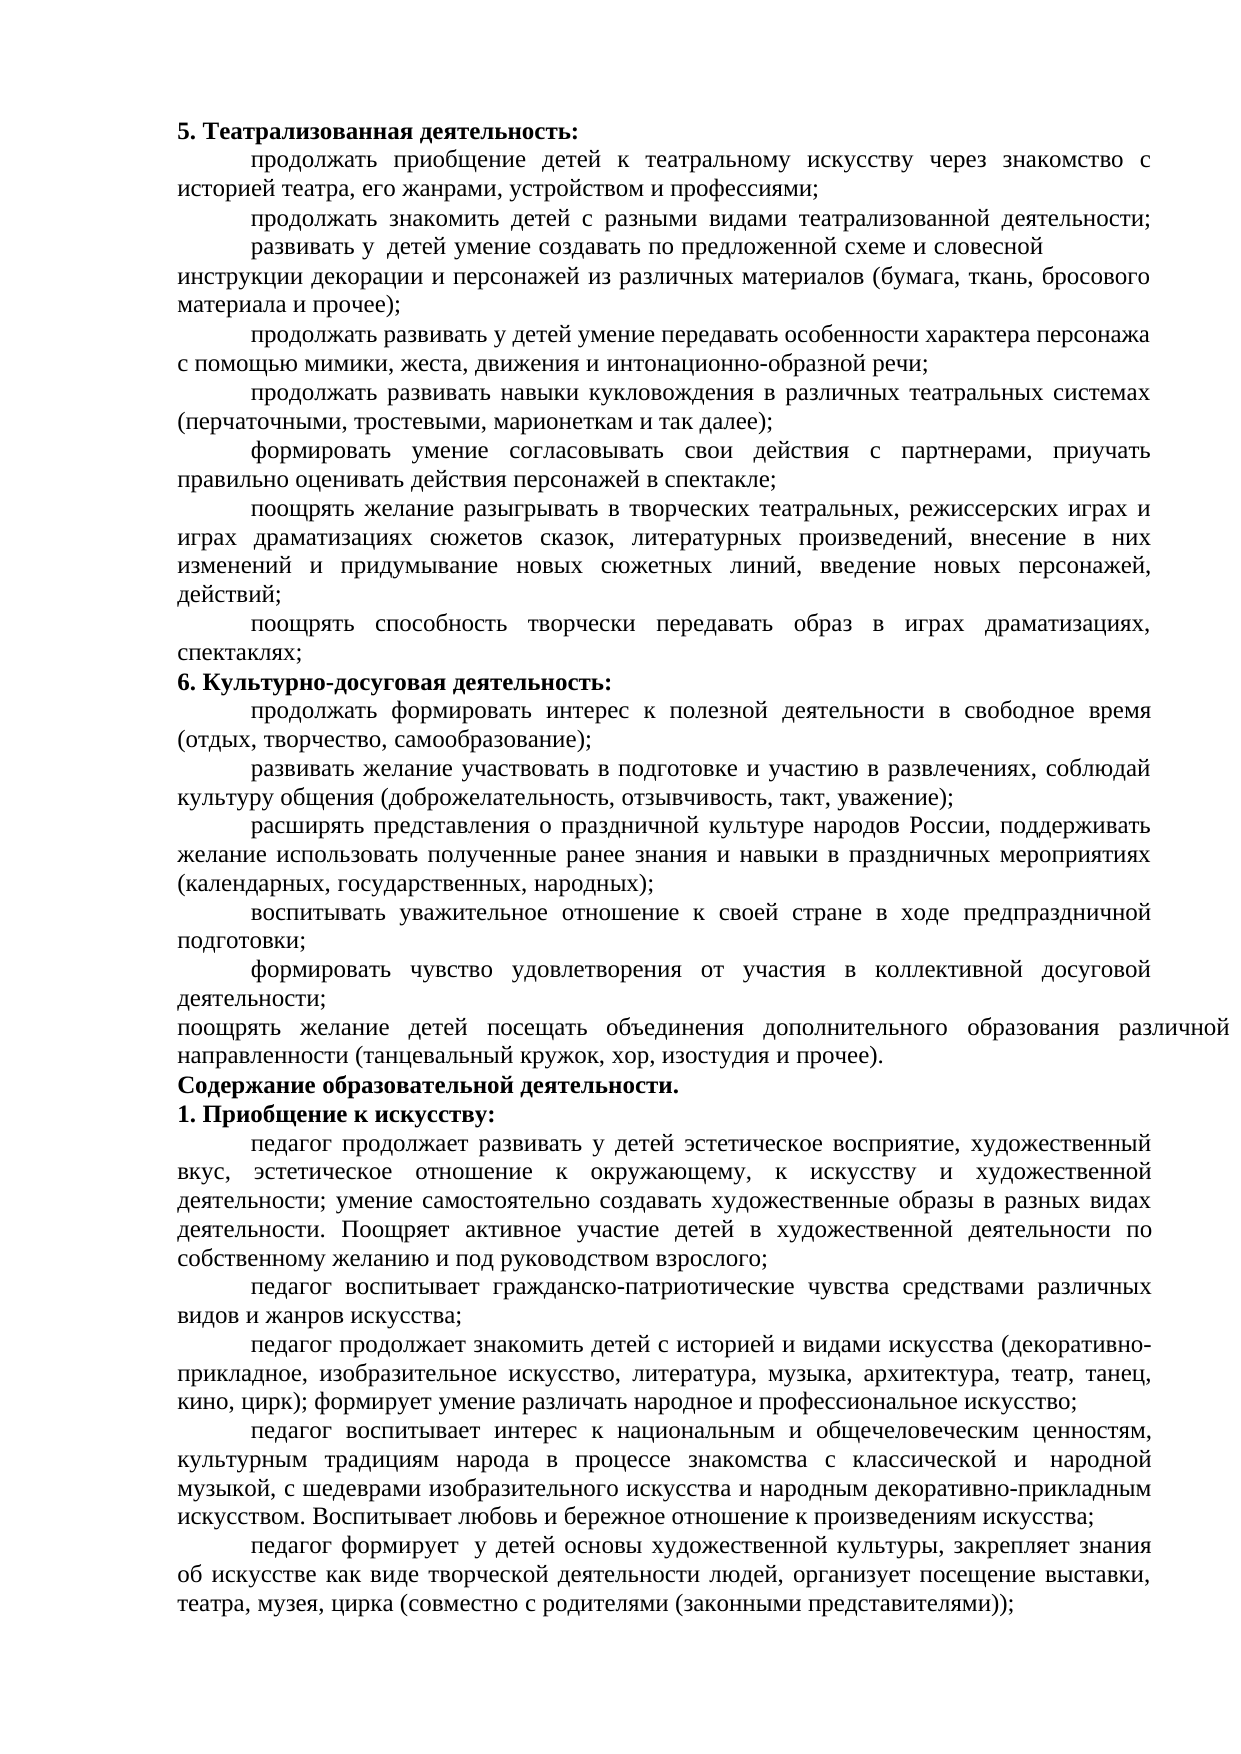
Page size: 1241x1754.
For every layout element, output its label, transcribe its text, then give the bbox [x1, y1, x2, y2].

text педагог продолжает развивать у детей эстетическое восприятие, художественный вкус, эстетическое отношение к окружающему, к искусству и художественной деятельности; умение самостоятельно создавать художественные образы в разных видах деятельности. Поощряет активное участие детей в художественной деятельности по собственному желанию и под руководством взрослого; [177, 1128, 1152, 1271]
text продолжать приобщение детей к театральному искусству через знакомство с историей театра, его жанрами, устройством и профессиями; [177, 144, 1151, 202]
text развивать желание участвовать в подготовке и участию в развлечениях, соблюдай культуру общения (доброжелательность, отзывчивость, такт, уважение); [177, 753, 1151, 810]
text продолжать знакомить детей с разными видами театрализованной деятельности; развивать у детей умение создавать по предложенной схеме и словесной [251, 203, 1152, 260]
subtitle Театрализованная деятельность: [177, 116, 1230, 144]
text поощрять способность творчески передавать образ в играх драматизациях, спектаклях; [177, 608, 1151, 666]
text продолжать развивать навыки кукловождения в различных театральных системах (перчаточными, тростевыми, марионеткам и так далее); [177, 377, 1151, 434]
subtitle Культурно-досуговая деятельность: [177, 667, 1230, 695]
text расширять представления о праздничной культуре народов России, поддерживать желание использовать полученные ранее знания и навыки в праздничных мероприятиях (календарных, государственных, народных); [177, 810, 1152, 897]
text поощрять желание детей посещать объединения дополнительного образования различной направленности (танцевальный кружок, хор, изостудия и прочее). [177, 1012, 1230, 1069]
text педагог воспитывает гражданско-патриотические чувства средствами различных видов и жанров искусства; [177, 1271, 1152, 1329]
text продолжать формировать интерес к полезной деятельности в свободное время (отдых, творчество, самообразование); [177, 695, 1151, 753]
text поощрять желание разыгрывать в творческих театральных, режиссерских играх и играх драматизациях сюжетов сказок, литературных произведений, внесение в них изменений и придумывание новых сюжетных линий, введение новых персонажей, действий; [177, 493, 1151, 608]
text воспитывать уважительное отношение к своей стране в ходе предпраздничной подготовки; [177, 897, 1151, 954]
text педагог продолжает знакомить детей с историей и видами искусства (декоративно- прикладное, изобразительное искусство, литература, музыка, архитектура, театр, танец, кино, цирк); формирует умение различать народное и профессиональное искусство; [177, 1329, 1152, 1415]
text формировать чувство удовлетворения от участия в коллективной досуговой деятельности; [177, 954, 1151, 1012]
text педагог формирует у детей основы художественной культуры, закрепляет знания об искусстве как виде творческой деятельности людей, организует посещение выставки, театра, музея, цирка (совместно с родителями (законными представителями)); [177, 1530, 1152, 1616]
list Приобщение к искусству: [177, 1099, 1230, 1128]
text инструкции декорации и персонажей из различных материалов (бумага, ткань, бросового материала и прочее); [177, 261, 1151, 318]
text формировать умение согласовывать свои действия с партнерами, приучать правильно оценивать действия персонажей в спектакле; [177, 435, 1151, 493]
subtitle Содержание образовательной деятельности. [177, 1070, 1230, 1099]
text продолжать развивать у детей умение передавать особенности характера персонажа с помощью мимики, жеста, движения и интонационно-образной речи; [177, 319, 1151, 376]
text педагог воспитывает интерес к национальным и общечеловеческим ценностям, культурным традициям народа в процессе знакомства с классической и народной музыкой, с шедеврами изобразительного искусства и народным декоративно-прикладным искусством. Воспитывает любовь и бережное отношение к произведениям искусства; [177, 1415, 1152, 1530]
